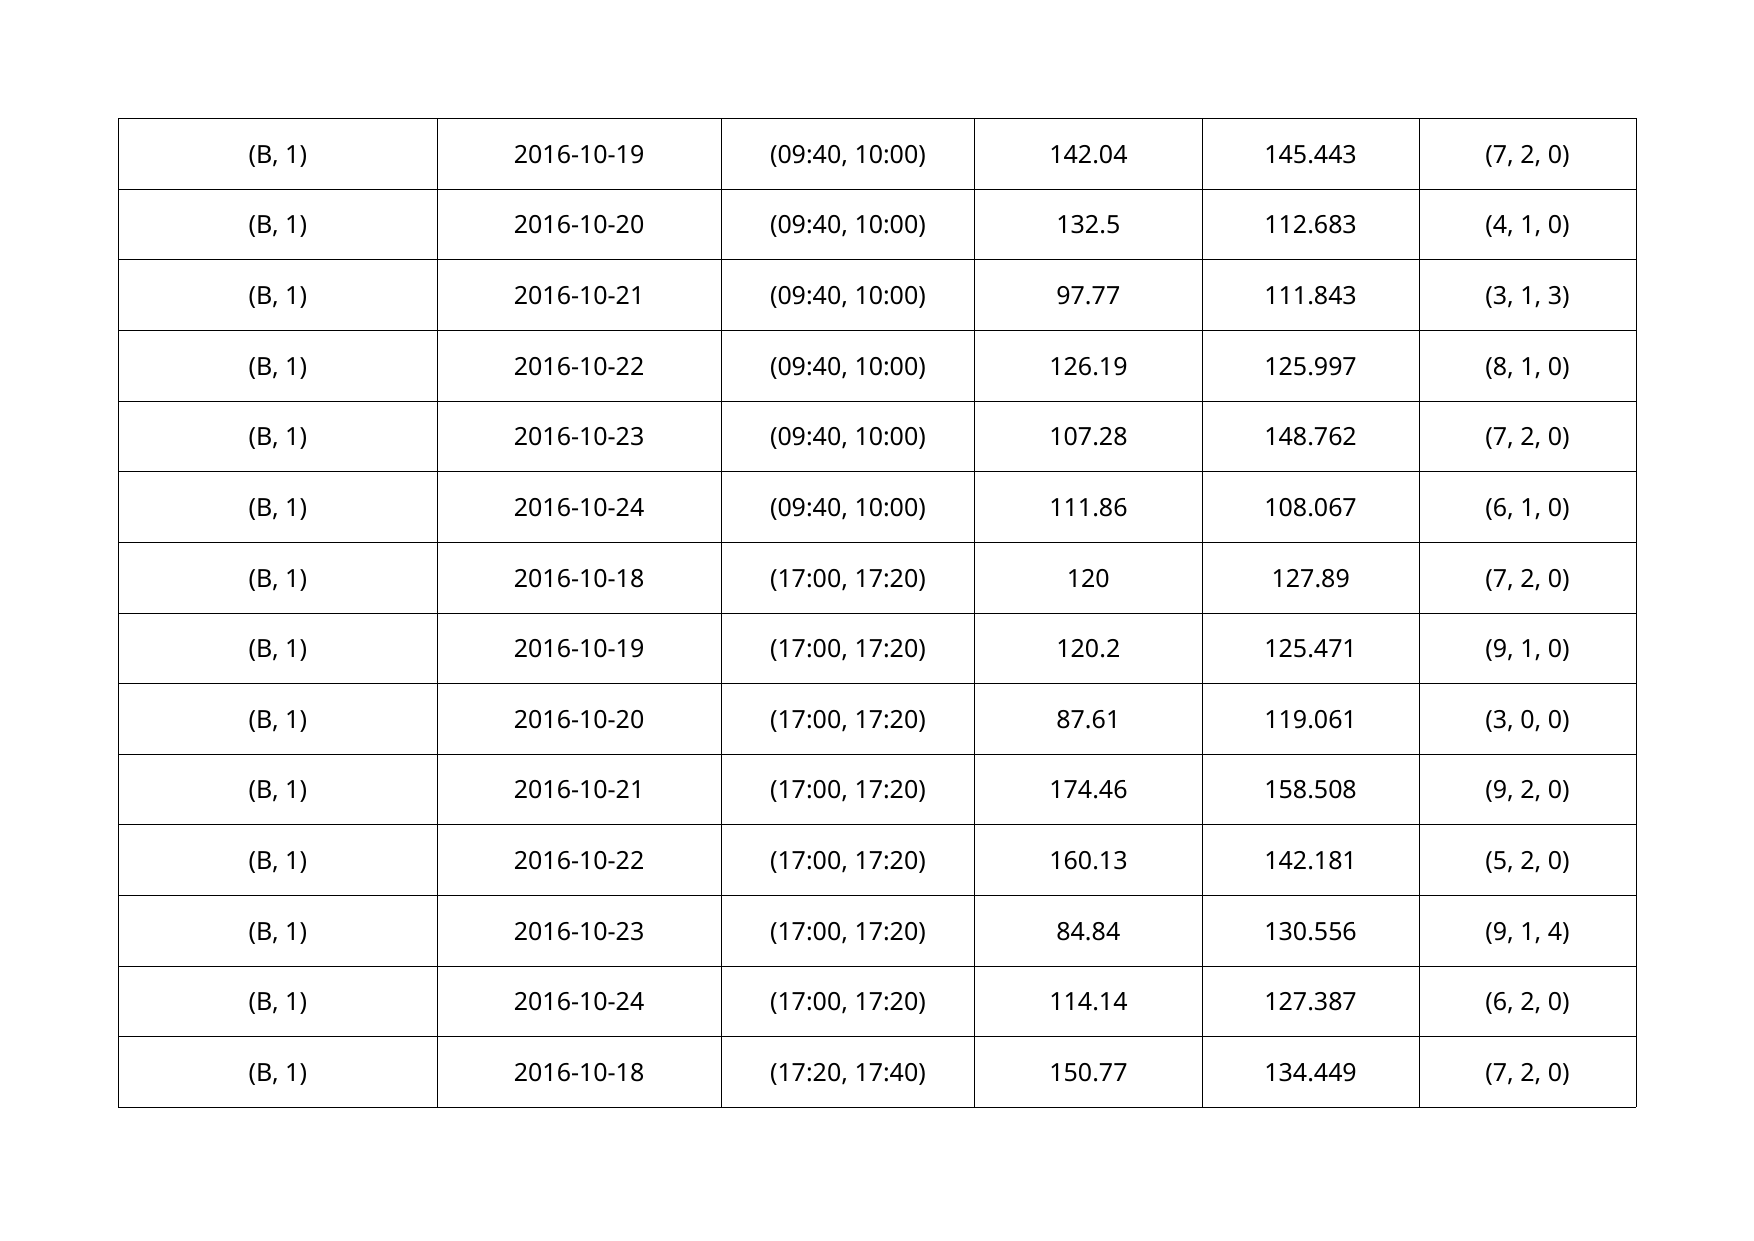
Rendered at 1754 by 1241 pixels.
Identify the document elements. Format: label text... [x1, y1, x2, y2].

table_cell 120.2 [975, 614, 1202, 683]
table_cell 125.471 [1203, 614, 1419, 683]
table_cell 148.762 [1203, 402, 1419, 471]
table_cell (5, 2, 0) [1420, 825, 1636, 895]
table_cell 2016-10-23 [438, 896, 721, 966]
table_cell (8, 1, 0) [1420, 331, 1636, 401]
table_cell (4, 1, 0) [1420, 190, 1636, 259]
table_cell (09:40, 10:00) [722, 402, 974, 471]
table_cell 142.181 [1203, 825, 1419, 895]
table_cell (B, 1) [119, 190, 437, 259]
table_cell (7, 2, 0) [1420, 1037, 1636, 1107]
table_cell 158.508 [1203, 755, 1419, 824]
table_cell (B, 1) [119, 896, 437, 966]
table_cell (9, 1, 0) [1420, 614, 1636, 683]
table_cell 120 [975, 543, 1202, 612]
table_cell 2016-10-19 [438, 119, 721, 189]
table_cell (09:40, 10:00) [722, 190, 974, 259]
table_cell (7, 2, 0) [1420, 119, 1636, 189]
table_cell (17:00, 17:20) [722, 684, 974, 754]
table_cell (B, 1) [119, 543, 437, 612]
table_cell (B, 1) [119, 684, 437, 754]
table_cell (09:40, 10:00) [722, 472, 974, 542]
table_cell 111.86 [975, 472, 1202, 542]
table_cell 2016-10-18 [438, 1037, 721, 1107]
table_cell 2016-10-18 [438, 543, 721, 612]
table_cell (3, 1, 3) [1420, 260, 1636, 330]
table_cell (B, 1) [119, 119, 437, 189]
table_cell (7, 2, 0) [1420, 402, 1636, 471]
table_cell (B, 1) [119, 402, 437, 471]
table_cell 87.61 [975, 684, 1202, 754]
table_cell (9, 2, 0) [1420, 755, 1636, 824]
table_cell (B, 1) [119, 825, 437, 895]
table_cell 134.449 [1203, 1037, 1419, 1107]
table_cell 2016-10-22 [438, 825, 721, 895]
table_cell (B, 1) [119, 472, 437, 542]
table_cell (17:00, 17:20) [722, 967, 974, 1036]
table_cell 97.77 [975, 260, 1202, 330]
table_cell 84.84 [975, 896, 1202, 966]
table_cell (17:00, 17:20) [722, 825, 974, 895]
table_cell (09:40, 10:00) [722, 331, 974, 401]
table_cell 132.5 [975, 190, 1202, 259]
table_cell 114.14 [975, 967, 1202, 1036]
table_cell (17:00, 17:20) [722, 614, 974, 683]
table_cell 111.843 [1203, 260, 1419, 330]
table_cell (B, 1) [119, 260, 437, 330]
table_cell 127.89 [1203, 543, 1419, 612]
table_cell (6, 2, 0) [1420, 967, 1636, 1036]
table_cell (7, 2, 0) [1420, 543, 1636, 612]
table_cell 119.061 [1203, 684, 1419, 754]
table_cell (17:00, 17:20) [722, 543, 974, 612]
table_cell 160.13 [975, 825, 1202, 895]
table_cell 130.556 [1203, 896, 1419, 966]
table_cell (17:00, 17:20) [722, 896, 974, 966]
table_cell 145.443 [1203, 119, 1419, 189]
table_cell (9, 1, 4) [1420, 896, 1636, 966]
table_cell (B, 1) [119, 1037, 437, 1107]
table_cell (6, 1, 0) [1420, 472, 1636, 542]
table_cell 2016-10-19 [438, 614, 721, 683]
table_cell (09:40, 10:00) [722, 119, 974, 189]
table_cell 107.28 [975, 402, 1202, 471]
table_cell (17:20, 17:40) [722, 1037, 974, 1107]
table_cell 2016-10-24 [438, 472, 721, 542]
table_cell 2016-10-22 [438, 331, 721, 401]
table_cell 108.067 [1203, 472, 1419, 542]
table_cell (17:00, 17:20) [722, 755, 974, 824]
table_cell (B, 1) [119, 331, 437, 401]
table_cell (B, 1) [119, 755, 437, 824]
table_cell 112.683 [1203, 190, 1419, 259]
table_cell 174.46 [975, 755, 1202, 824]
table_cell 2016-10-21 [438, 755, 721, 824]
table_cell 142.04 [975, 119, 1202, 189]
table_cell 2016-10-23 [438, 402, 721, 471]
table_cell (3, 0, 0) [1420, 684, 1636, 754]
table_cell 127.387 [1203, 967, 1419, 1036]
table_cell 150.77 [975, 1037, 1202, 1107]
table_cell 125.997 [1203, 331, 1419, 401]
table_cell 2016-10-20 [438, 684, 721, 754]
table_cell 2016-10-21 [438, 260, 721, 330]
table_cell (09:40, 10:00) [722, 260, 974, 330]
table_cell 126.19 [975, 331, 1202, 401]
table_cell 2016-10-20 [438, 190, 721, 259]
table_cell (B, 1) [119, 967, 437, 1036]
table_cell 2016-10-24 [438, 967, 721, 1036]
table_cell (B, 1) [119, 614, 437, 683]
